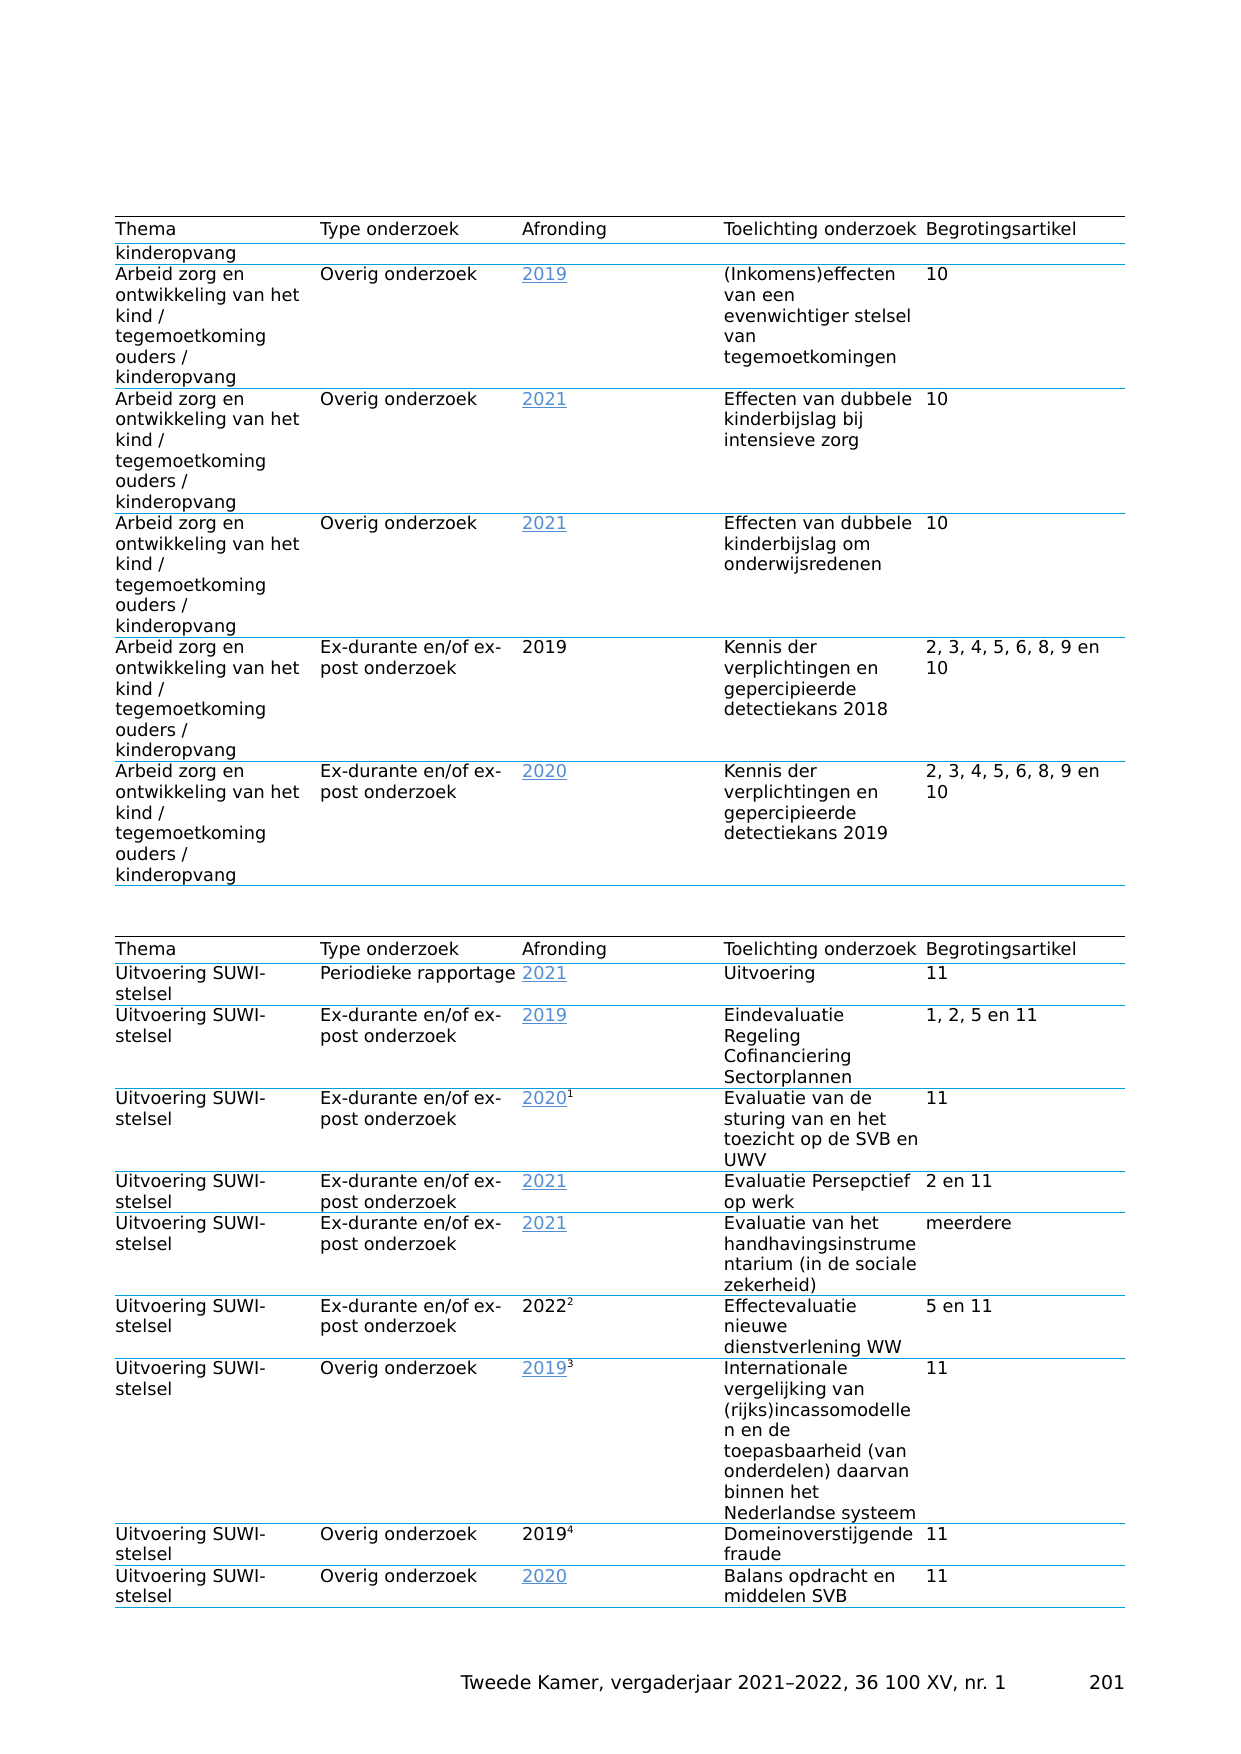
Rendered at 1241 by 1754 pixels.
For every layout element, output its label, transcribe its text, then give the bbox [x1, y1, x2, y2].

table_cell (Inkomens)effecten van een evenwichtiger stelsel van tegemoetkomingen [721, 265, 923, 388]
table_cell 2019 [519, 638, 721, 761]
table_cell Internationale vergelijking van (rijks)incassomodellen en de toepasbaarheid (van onderdelen) daarvan binnen het Nederlandse systeem [721, 1359, 923, 1523]
table_cell Overig onderzoek [317, 1524, 519, 1565]
table_cell 20194 [519, 1524, 721, 1565]
table_header Tabel 132 Artikel 10 - Tegemoetkoming ouders [115, 191, 1125, 216]
table_cell [721, 244, 923, 264]
table_cell Ex-durante en/of ex-post onderzoek [317, 1213, 519, 1295]
table_cell 10 [923, 514, 1125, 637]
table_cell 2021 [519, 514, 721, 637]
table_cell Ex-durante en/of ex-post onderzoek [317, 762, 519, 885]
table_cell 2021 [519, 1213, 721, 1295]
table_cell Arbeid zorg en ontwikkeling van het kind / tegemoetkoming ouders / kinderopvang [115, 265, 317, 388]
table_cell Ex-durante en/of ex-post onderzoek [317, 1296, 519, 1358]
table_cell Domeinoverstijgende fraude [721, 1524, 923, 1565]
table_cell 11 [923, 1524, 1125, 1565]
table_cell 11 [923, 1566, 1125, 1607]
table_cell Ex-durante en/of ex-post onderzoek [317, 638, 519, 761]
table_cell Kennis der verplichtingen en gepercipieerde detectiekans 2018 [721, 638, 923, 761]
table_cell Evaluatie Persepctief op werk [721, 1172, 923, 1212]
table_cell 20201 [519, 1089, 721, 1171]
table_header Tabel 133 Artikel 11 - Uitvoering [115, 911, 1125, 936]
table_cell 11 [923, 1089, 1125, 1171]
table_cell Begrotingsartikel [923, 217, 1125, 243]
table_cell kinderopvang [115, 244, 317, 264]
table_cell 2021 [519, 964, 721, 1004]
table_cell Eindevaluatie Regeling Cofinanciering Sectorplannen [721, 1006, 923, 1087]
table_cell Overig onderzoek [317, 389, 519, 512]
table_cell 2 en 11 [923, 1172, 1125, 1212]
table_cell Arbeid zorg en ontwikkeling van het kind / tegemoetkoming ouders / kinderopvang [115, 762, 317, 885]
table_cell 20193 [519, 1359, 721, 1523]
table_cell Uitvoering SUWI-stelsel [115, 1172, 317, 1212]
table_cell meerdere [923, 1213, 1125, 1295]
table_cell Type onderzoek [317, 217, 519, 243]
table_cell 5 en 11 [923, 1296, 1125, 1358]
table_cell Begrotingsartikel [923, 937, 1125, 963]
table_cell Effecten van dubbele kinderbijslag om onderwijsredenen [721, 514, 923, 637]
table_cell 2020 [519, 762, 721, 885]
table_cell Uitvoering [721, 964, 923, 1004]
table_cell 2021 [519, 389, 721, 512]
table_cell Ex-durante en/of ex-post onderzoek [317, 1006, 519, 1087]
table_cell 10 [923, 389, 1125, 512]
table_cell Arbeid zorg en ontwikkeling van het kind / tegemoetkoming ouders / kinderopvang [115, 389, 317, 512]
table_cell Periodieke rapportage [317, 964, 519, 1004]
table_cell Overig onderzoek [317, 1359, 519, 1523]
table_cell Overig onderzoek [317, 1566, 519, 1607]
table_cell Uitvoering SUWI-stelsel [115, 1566, 317, 1607]
table_cell Arbeid zorg en ontwikkeling van het kind / tegemoetkoming ouders / kinderopvang [115, 514, 317, 637]
table_cell Balans opdracht en middelen SVB [721, 1566, 923, 1607]
table_cell Uitvoering SUWI-stelsel [115, 1089, 317, 1171]
table_cell Uitvoering SUWI-stelsel [115, 1524, 317, 1565]
table_cell Evaluatie van het handhavingsinstrumentarium (in de sociale zekerheid) [721, 1213, 923, 1295]
table_cell Toelichting onderzoek [721, 937, 923, 963]
table_cell [519, 244, 721, 264]
table_cell Afronding [519, 937, 721, 963]
table_cell Overig onderzoek [317, 265, 519, 388]
table_cell Ex-durante en/of ex-post onderzoek [317, 1172, 519, 1212]
table_cell 2020 [519, 1566, 721, 1607]
table_cell Overig onderzoek [317, 514, 519, 637]
table_cell Kennis der verplichtingen en gepercipieerde detectiekans 2019 [721, 762, 923, 885]
table_cell Uitvoering SUWI-stelsel [115, 1213, 317, 1295]
table_cell Type onderzoek [317, 937, 519, 963]
table_cell Effecten van dubbele kinderbijslag bij intensieve zorg [721, 389, 923, 512]
table_cell 2019 [519, 265, 721, 388]
table_cell Evaluatie van de sturing van en het toezicht op de SVB en UWV [721, 1089, 923, 1171]
table_cell 11 [923, 1359, 1125, 1523]
table_cell Uitvoering SUWI-stelsel [115, 1296, 317, 1358]
table_cell Uitvoering SUWI-stelsel [115, 964, 317, 1004]
table_cell 10 [923, 265, 1125, 388]
table_cell 2, 3, 4, 5, 6, 8, 9 en 10 [923, 762, 1125, 885]
table_cell Thema [115, 217, 317, 243]
table_cell 20222 [519, 1296, 721, 1358]
table_cell 2021 [519, 1172, 721, 1212]
table_cell 2019 [519, 1006, 721, 1087]
table_cell Uitvoering SUWI-stelsel [115, 1006, 317, 1087]
table_cell Toelichting onderzoek [721, 217, 923, 243]
table_cell [923, 244, 1125, 264]
table_cell 2, 3, 4, 5, 6, 8, 9 en 10 [923, 638, 1125, 761]
table_cell Ex-durante en/of ex-post onderzoek [317, 1089, 519, 1171]
table_cell Arbeid zorg en ontwikkeling van het kind / tegemoetkoming ouders / kinderopvang [115, 638, 317, 761]
table_cell Uitvoering SUWI-stelsel [115, 1359, 317, 1523]
table_cell 1, 2, 5 en 11 [923, 1006, 1125, 1087]
table_cell Thema [115, 937, 317, 963]
table_cell Effectevaluatie nieuwe dienstverlening WW [721, 1296, 923, 1358]
table_cell 11 [923, 964, 1125, 1004]
table_cell [317, 244, 519, 264]
table_cell Afronding [519, 217, 721, 243]
